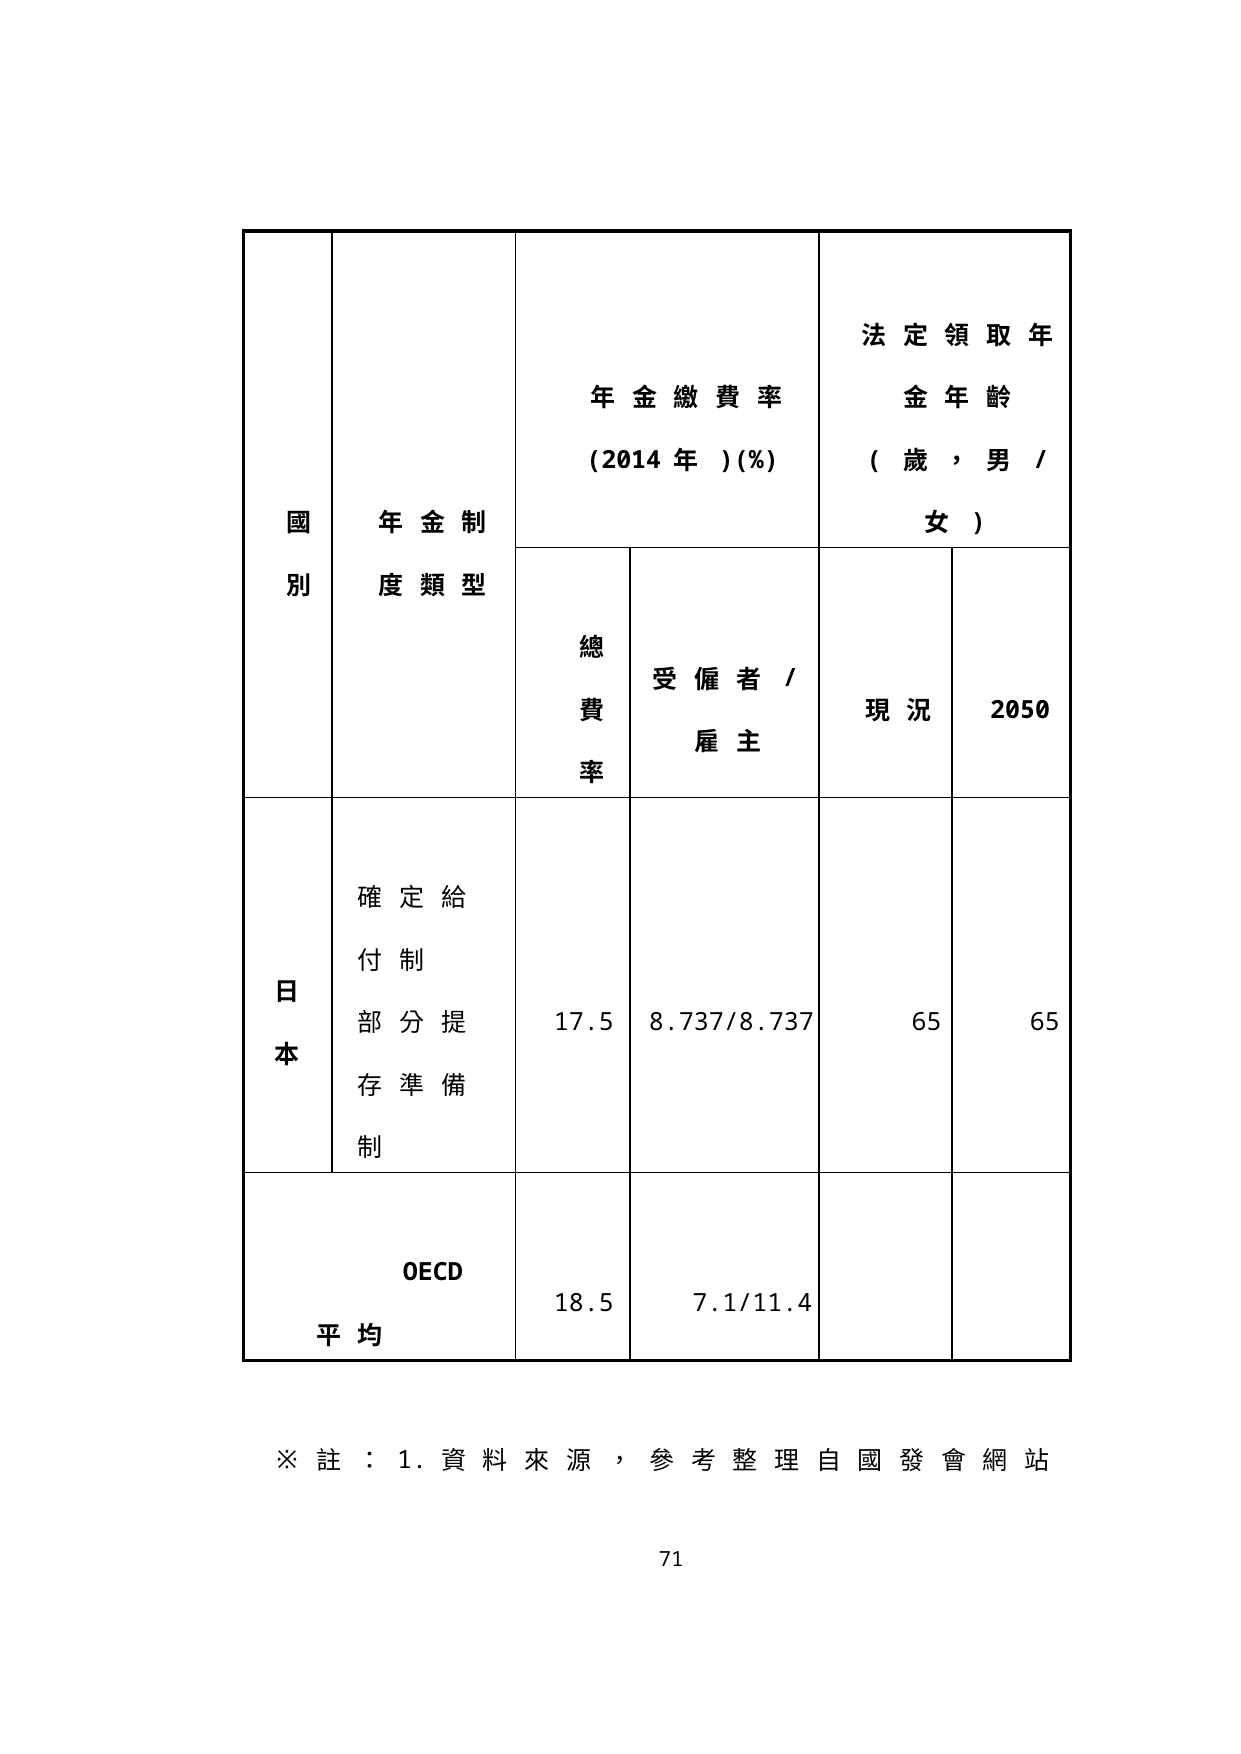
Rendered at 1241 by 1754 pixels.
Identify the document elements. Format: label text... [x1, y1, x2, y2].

table_cell 7.1/11.4 [631, 1173, 818, 1359]
table_cell 2050 [953, 548, 1069, 797]
table_cell 65 [820, 798, 951, 1172]
table_cell 8.737/8.737 [631, 798, 818, 1172]
table_cell 確定給付制 部分提存準備制 [333, 798, 515, 1172]
table_header 法定領取年金年齡 (歲，男/女) [820, 233, 1069, 547]
table_cell 現況 [820, 548, 951, 797]
table_cell [820, 1173, 951, 1359]
table_cell OECD平均 [245, 1173, 515, 1359]
table_cell 日本 [245, 798, 331, 1172]
table_cell 總費率 [516, 548, 629, 797]
table_header 國別 [245, 233, 331, 797]
table_header 年金繳費率(2014年)(%) [516, 233, 818, 547]
table_header 年金制度類型 [333, 233, 515, 797]
table_cell 受僱者/雇主 [631, 548, 818, 797]
text ※註：1.資料來源，參考整理自國發會網站 [242, 1417, 1058, 1479]
table_cell 17.5 [516, 798, 629, 1172]
table_cell 18.5 [516, 1173, 629, 1359]
table_cell 65 [953, 798, 1069, 1172]
table_cell [953, 1173, 1069, 1359]
